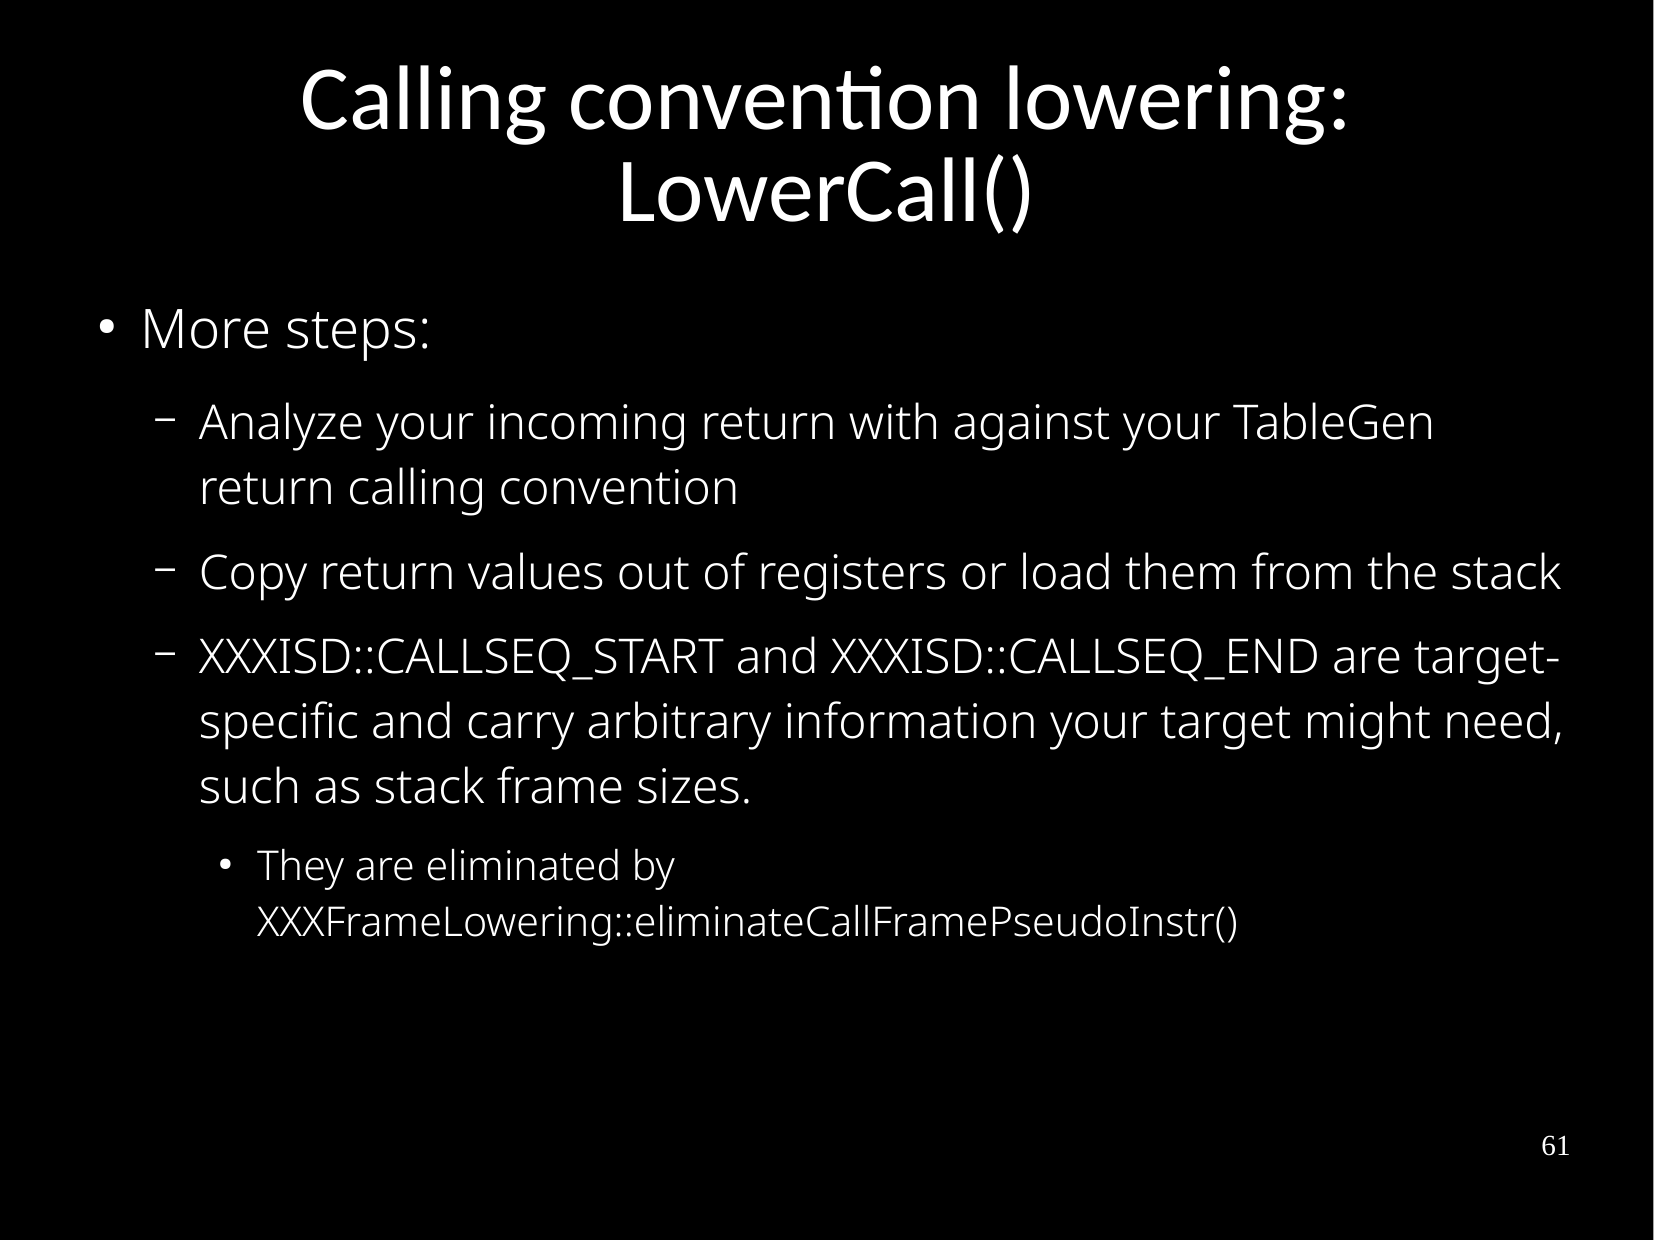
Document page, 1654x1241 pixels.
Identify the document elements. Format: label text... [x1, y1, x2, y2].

list More steps: Analyze your incoming return with against your TableGen return calling convention Copy return values out of registers or load them from the stack XXXISD::CALLSEQ_START and XXXISD::CALLSEQ_END are target-specific and carry arbitrary information your target might need, such as stack frame sizes. They are eliminated by XXXFrameLowering::eliminateCallFramePseudoInstr() [82, 290, 1571, 1010]
title Calling convention lowering: LowerCall() [82, 49, 1571, 257]
